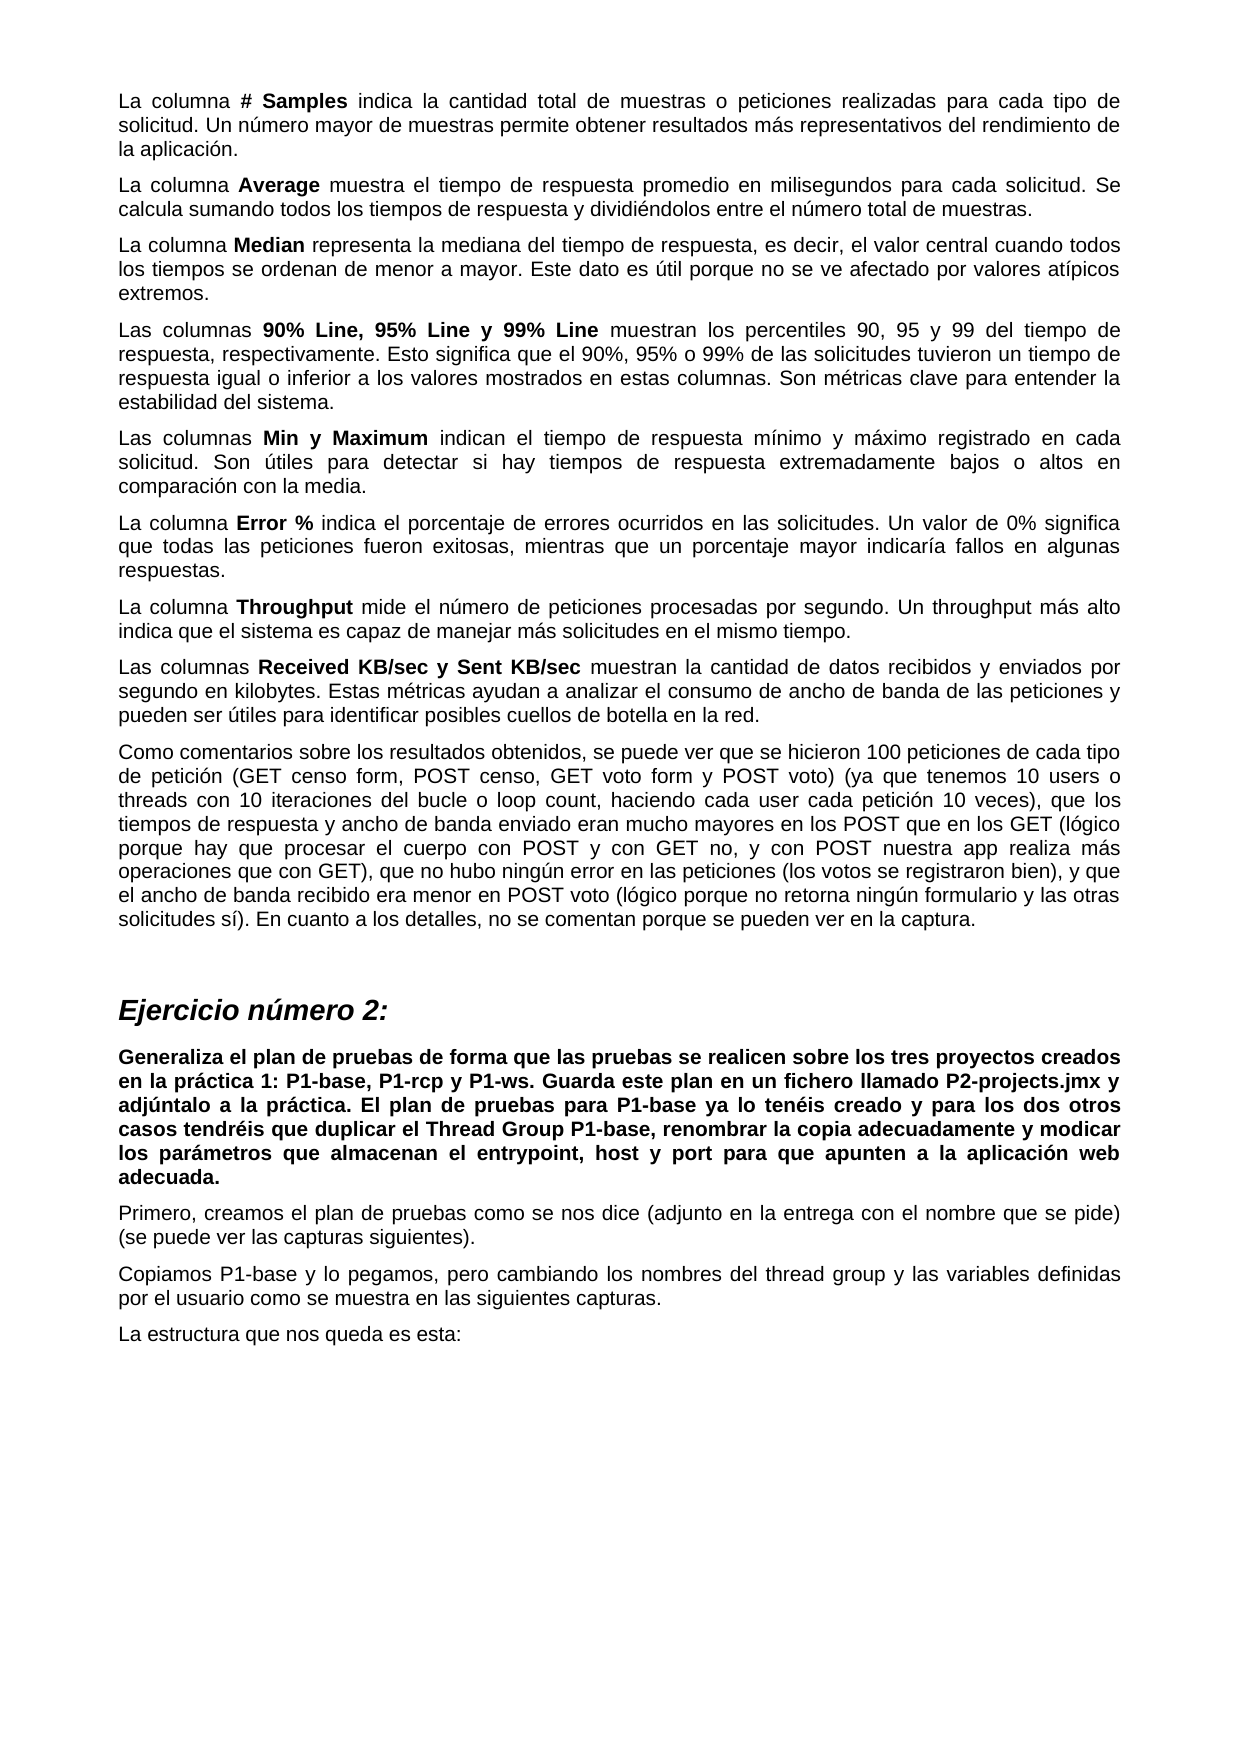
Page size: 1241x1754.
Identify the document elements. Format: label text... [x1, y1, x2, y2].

text Generaliza el plan de pruebas de forma que las pruebas se realicen sobre los tres proyectos creados en la práctica 1: P1-base, P1-rcp y P1-ws. Guarda este plan en un fichero llamado P2-projects.jmx y adjúntalo a la práctica. El plan de pruebas para P1-base ya lo tenéis creado y para los dos otros casos tendréis que duplicar el Thread Group P1-base, renombrar la copia adecuadamente y modicar los parámetros que almacenan el entrypoint, host y port para que apunten a la aplicación web adecuada. [118, 1045, 1122, 1189]
subtitle Ejercicio número 2: [118, 993, 1122, 1026]
text La columna Throughput mide el número de peticiones procesadas por segundo. Un throughput más alto indica que el sistema es capaz de manejar más solicitudes en el mismo tiempo. [118, 595, 1122, 643]
text Copiamos P1-base y lo pegamos, pero cambiando los nombres del thread group y las variables definidas por el usuario como se muestra en las siguientes capturas. [118, 1262, 1122, 1309]
text Primero, creamos el plan de pruebas como se nos dice (adjunto en la entrega con el nombre que se pide) (se puede ver las capturas siguientes). [118, 1201, 1122, 1249]
text La columna Error % indica el porcentaje de errores ocurridos en las solicitudes. Un valor de 0% significa que todas las peticiones fueron exitosas, mientras que un porcentaje mayor indicaría fallos en algunas respuestas. [118, 510, 1122, 582]
text Como comentarios sobre los resultados obtenidos, se puede ver que se hicieron 100 peticiones de cada tipo de petición (GET censo form, POST censo, GET voto form y POST voto) (ya que tenemos 10 users o threads con 10 iteraciones del bucle o loop count, haciendo cada user cada petición 10 veces), que los tiempos de respuesta y ancho de banda enviado eran mucho mayores en los POST que en los GET (lógico porque hay que procesar el cuerpo con POST y con GET no, y con POST nuestra app realiza más operaciones que con GET), que no hubo ningún error en las peticiones (los votos se registraron bien), y que el ancho de banda recibido era menor en POST voto (lógico porque no retorna ningún formulario y las otras solicitudes sí). En cuanto a los detalles, no se comentan porque se pueden ver en la captura. [118, 739, 1122, 931]
text Las columnas Min y Maximum indican el tiempo de respuesta mínimo y máximo registrado en cada solicitud. Son útiles para detectar si hay tiempos de respuesta extremadamente bajos o altos en comparación con la media. [118, 426, 1122, 498]
text La estructura que nos queda es esta: [118, 1322, 1122, 1346]
text La columna # Samples indica la cantidad total de muestras o peticiones realizadas para cada tipo de solicitud. Un número mayor de muestras permite obtener resultados más representativos del rendimiento de la aplicación. [118, 88, 1122, 160]
text Las columnas Received KB/sec y Sent KB/sec muestran la cantidad de datos recibidos y enviados por segundo en kilobytes. Estas métricas ayudan a analizar el consumo de ancho de banda de las peticiones y pueden ser útiles para identificar posibles cuellos de botella en la red. [118, 655, 1122, 727]
text Las columnas 90% Line, 95% Line y 99% Line muestran los percentiles 90, 95 y 99 del tiempo de respuesta, respectivamente. Esto significa que el 90%, 95% o 99% de las solicitudes tuvieron un tiempo de respuesta igual o inferior a los valores mostrados en estas columnas. Son métricas clave para entender la estabilidad del sistema. [118, 318, 1122, 413]
text La columna Median representa la mediana del tiempo de respuesta, es decir, el valor central cuando todos los tiempos se ordenan de menor a mayor. Este dato es útil porque no se ve afectado por valores atípicos extremos. [118, 233, 1122, 305]
text La columna Average muestra el tiempo de respuesta promedio en milisegundos para cada solicitud. Se calcula sumando todos los tiempos de respuesta y dividiéndolos entre el número total de muestras. [118, 173, 1122, 221]
